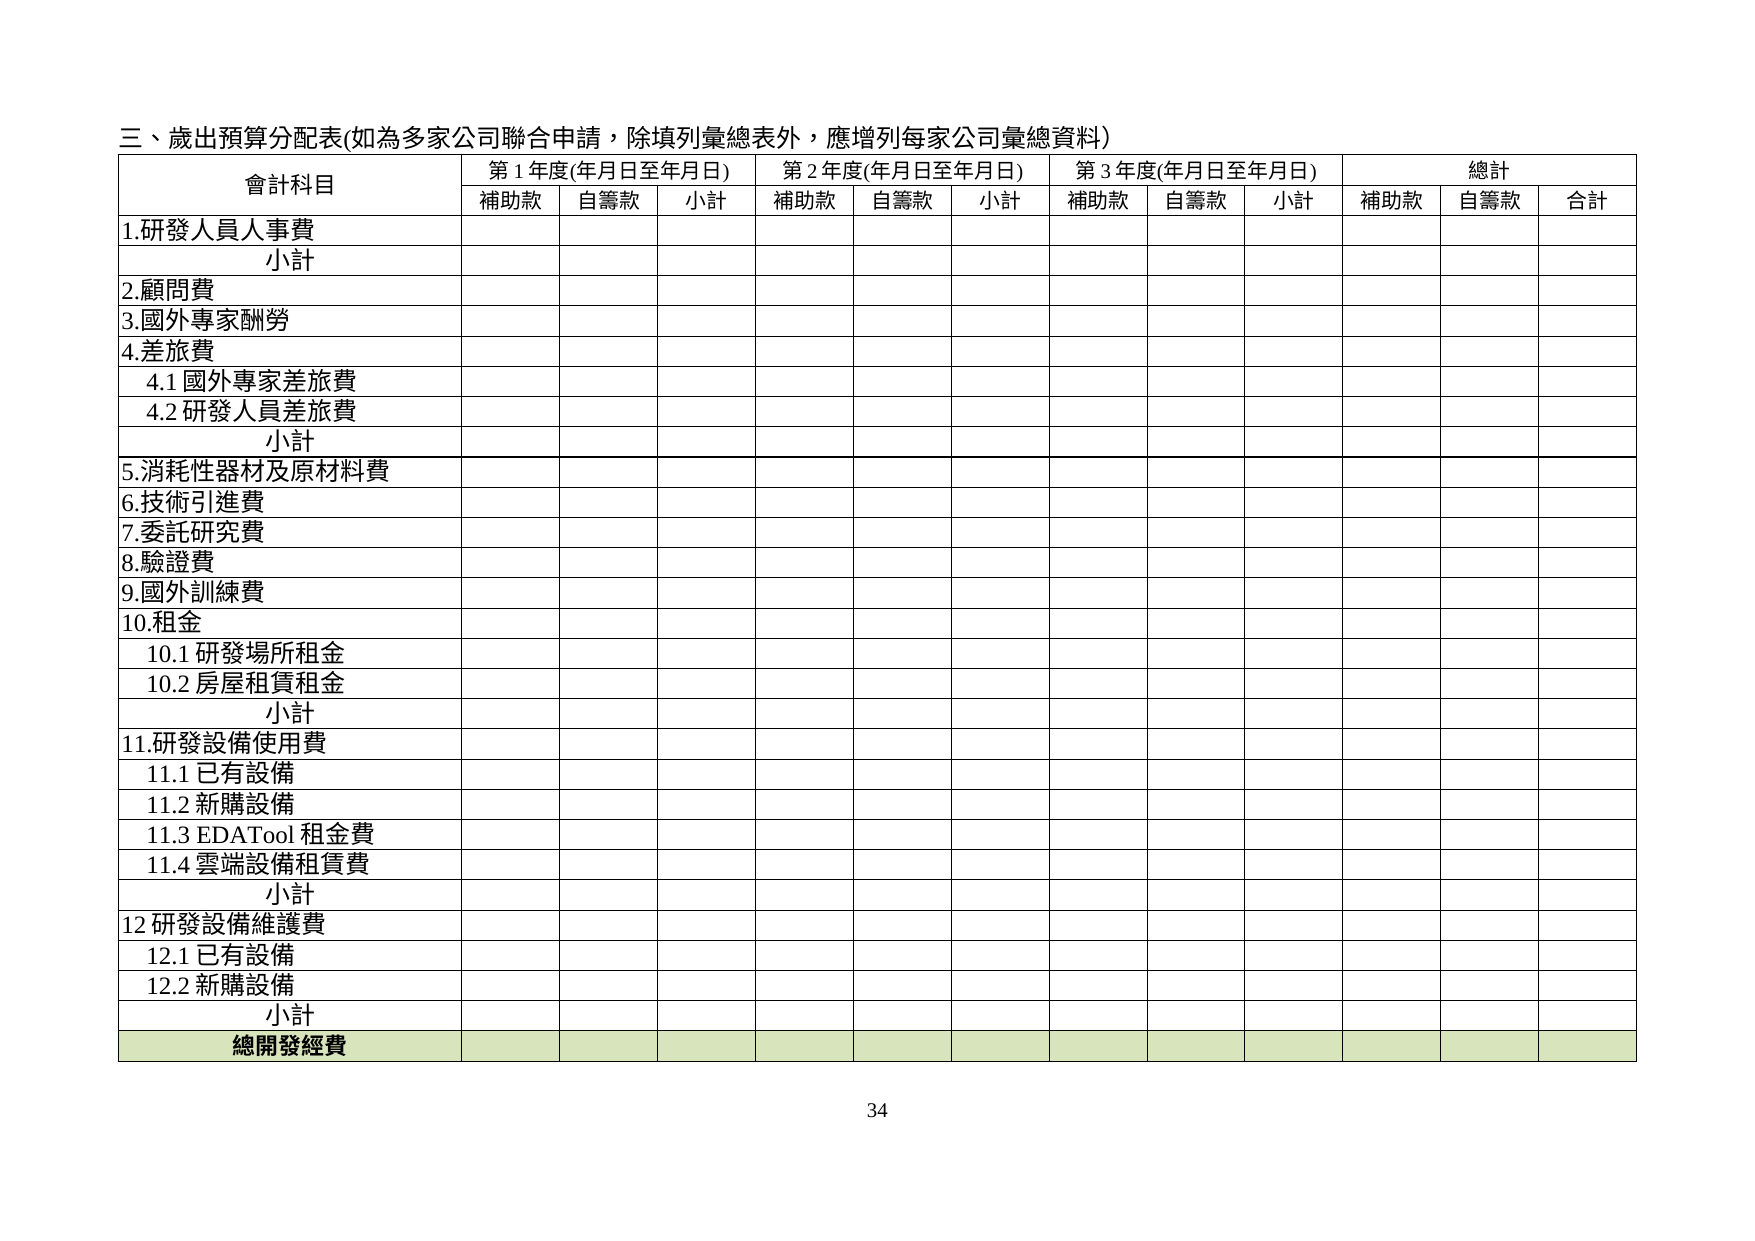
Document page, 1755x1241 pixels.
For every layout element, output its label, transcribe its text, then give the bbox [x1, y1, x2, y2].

table_cell [1343, 609, 1440, 638]
table_cell [1539, 880, 1636, 909]
table_cell [854, 820, 951, 849]
table_cell [1539, 729, 1636, 758]
table_cell [462, 337, 559, 366]
table_cell [1539, 639, 1636, 668]
table_cell [1245, 458, 1342, 487]
table_cell [658, 1031, 755, 1061]
table_cell [1539, 397, 1636, 426]
table_cell [560, 518, 657, 547]
table_header 第3年度(年月日至年月日) [1050, 155, 1342, 184]
table_cell 2.顧問費 [119, 276, 461, 305]
table_cell [560, 669, 657, 698]
table_cell [1539, 699, 1636, 728]
table_cell [658, 911, 755, 940]
table_cell [560, 246, 657, 275]
table_cell 小計 [658, 186, 755, 215]
table_cell [1050, 729, 1147, 758]
table_cell [1245, 880, 1342, 909]
table_cell [1539, 609, 1636, 638]
table_cell [560, 850, 657, 879]
table_cell [1148, 820, 1244, 849]
table_cell [1539, 790, 1636, 819]
table_cell [756, 367, 853, 396]
table_cell [1245, 548, 1342, 577]
table_cell [1245, 216, 1342, 245]
table_cell [1148, 367, 1244, 396]
table_cell 自籌款 [1148, 186, 1244, 215]
table_cell 自籌款 [854, 186, 951, 215]
table_cell 小計 [119, 699, 461, 728]
table_cell [1148, 458, 1244, 487]
table_cell [1441, 578, 1538, 607]
table_cell [1245, 488, 1342, 517]
table_cell [560, 760, 657, 789]
table_cell [560, 1031, 657, 1061]
table_cell [1245, 306, 1342, 336]
table_cell [560, 216, 657, 245]
table_cell [560, 276, 657, 305]
table_cell [1050, 609, 1147, 638]
table_cell [1539, 488, 1636, 517]
table_cell [1441, 216, 1538, 245]
table_cell [1050, 488, 1147, 517]
table_cell [1148, 699, 1244, 728]
table_cell [1539, 850, 1636, 879]
table_cell [1441, 911, 1538, 940]
table_cell [1050, 578, 1147, 607]
table_cell [756, 850, 853, 879]
table_cell [1441, 488, 1538, 517]
table_cell [854, 971, 951, 1000]
table_cell [1245, 911, 1342, 940]
table_cell [1343, 941, 1440, 970]
table_cell 自籌款 [1441, 186, 1538, 215]
table_cell [1148, 850, 1244, 879]
table_cell [658, 850, 755, 879]
table_cell [756, 880, 853, 909]
table_cell [1539, 518, 1636, 547]
table_header 總計 [1343, 155, 1636, 184]
table_cell [560, 488, 657, 517]
table_cell [1050, 337, 1147, 366]
table_cell [1245, 941, 1342, 970]
table_cell [854, 276, 951, 305]
table_cell [462, 548, 559, 577]
table_cell [462, 1031, 559, 1061]
table_cell [658, 306, 755, 336]
table_cell [462, 427, 559, 456]
table_cell [1245, 427, 1342, 456]
table_cell [952, 850, 1049, 879]
table_cell [462, 911, 559, 940]
table_cell [462, 306, 559, 336]
table_cell [756, 669, 853, 698]
table_cell 11.2新購設備 [119, 790, 461, 819]
table_cell [952, 669, 1049, 698]
table_cell [854, 306, 951, 336]
table_cell [854, 850, 951, 879]
table_cell [560, 941, 657, 970]
table_cell [658, 427, 755, 456]
table_cell [560, 971, 657, 1000]
table_cell [462, 276, 559, 305]
table_cell [658, 216, 755, 245]
table_cell 總開發經費 [119, 1031, 461, 1061]
table_cell [1539, 1031, 1636, 1061]
table_cell [1050, 790, 1147, 819]
table_cell [1148, 548, 1244, 577]
table_cell [1343, 639, 1440, 668]
table_cell [560, 548, 657, 577]
table_cell [560, 729, 657, 758]
table_cell [462, 820, 559, 849]
table_cell [952, 518, 1049, 547]
table_cell [1441, 427, 1538, 456]
table_cell 10.2房屋租賃租金 [119, 669, 461, 698]
table_cell [658, 971, 755, 1000]
table_cell [658, 669, 755, 698]
table_cell [1050, 1001, 1147, 1030]
table_cell [952, 639, 1049, 668]
table_cell [854, 548, 951, 577]
table_cell [952, 790, 1049, 819]
table_cell 11.研發設備使用費 [119, 729, 461, 758]
table_cell [1441, 820, 1538, 849]
table_cell [1441, 609, 1538, 638]
table_cell [952, 609, 1049, 638]
table_cell [1539, 276, 1636, 305]
table_cell [658, 1001, 755, 1030]
table_cell [1050, 850, 1147, 879]
table_cell 小計 [952, 186, 1049, 215]
table_cell [854, 1001, 951, 1030]
table_cell [1441, 669, 1538, 698]
table_cell [854, 880, 951, 909]
table_cell [1441, 518, 1538, 547]
table_cell [1245, 699, 1342, 728]
table_cell [1539, 941, 1636, 970]
table_cell [952, 1001, 1049, 1030]
table_cell [1245, 367, 1342, 396]
table_cell [1539, 1001, 1636, 1030]
table_cell [952, 276, 1049, 305]
table_cell [1245, 1031, 1342, 1061]
table_cell [1343, 337, 1440, 366]
table_cell [854, 216, 951, 245]
table_cell 12研發設備維護費 [119, 911, 461, 940]
table_cell [1050, 1031, 1147, 1061]
table_cell [1245, 276, 1342, 305]
table_cell [1343, 971, 1440, 1000]
table_cell [1245, 850, 1342, 879]
table_cell [756, 488, 853, 517]
table_cell [658, 337, 755, 366]
table_cell [1148, 427, 1244, 456]
table_cell [952, 367, 1049, 396]
table_cell [658, 790, 755, 819]
table_cell [1539, 337, 1636, 366]
table_cell [1441, 941, 1538, 970]
table_cell [756, 276, 853, 305]
table_cell [1539, 216, 1636, 245]
table_cell [1148, 729, 1244, 758]
table_cell 4.差旅費 [119, 337, 461, 366]
table_cell [462, 216, 559, 245]
table_header 會計科目 [119, 155, 461, 215]
table_cell [1050, 669, 1147, 698]
table_cell [560, 911, 657, 940]
table_cell [952, 397, 1049, 426]
table_cell [1050, 397, 1147, 426]
table_cell [1343, 276, 1440, 305]
table_cell [462, 518, 559, 547]
table_cell [1343, 790, 1440, 819]
table_cell [1343, 699, 1440, 728]
table_cell [756, 216, 853, 245]
table_cell 10.1研發場所租金 [119, 639, 461, 668]
table_cell [560, 458, 657, 487]
table_cell [1148, 518, 1244, 547]
table_cell [1343, 518, 1440, 547]
table_cell [1539, 820, 1636, 849]
table_cell [1148, 276, 1244, 305]
table_cell [1343, 458, 1440, 487]
table_cell [658, 276, 755, 305]
table_cell [462, 458, 559, 487]
table_cell [1050, 760, 1147, 789]
table_cell [1441, 1031, 1538, 1061]
table_cell 4.2研發人員差旅費 [119, 397, 461, 426]
table_cell [854, 246, 951, 275]
table_cell [462, 699, 559, 728]
table_cell [1343, 1001, 1440, 1030]
table_cell [560, 639, 657, 668]
table_cell [1148, 1031, 1244, 1061]
table_header 第1年度(年月日至年月日) [462, 155, 755, 184]
table_cell [1441, 790, 1538, 819]
table_cell [1148, 488, 1244, 517]
table_cell 9.國外訓練費 [119, 578, 461, 607]
table_cell 12.1已有設備 [119, 941, 461, 970]
table_cell [756, 427, 853, 456]
table_cell [756, 246, 853, 275]
table_cell [462, 609, 559, 638]
table_cell [952, 488, 1049, 517]
table_cell [756, 548, 853, 577]
table_cell [1245, 1001, 1342, 1030]
table_cell [658, 518, 755, 547]
table_cell [756, 699, 853, 728]
table_cell [560, 367, 657, 396]
table_cell [854, 941, 951, 970]
table_cell [854, 337, 951, 366]
table_cell [952, 306, 1049, 336]
table_header 第2年度(年月日至年月日) [756, 155, 1049, 184]
table_cell [1539, 458, 1636, 487]
table_cell [1245, 578, 1342, 607]
table_cell 5.消耗性器材及原材料費 [119, 458, 461, 487]
table_cell [1539, 427, 1636, 456]
table_cell [658, 488, 755, 517]
table_cell [1441, 699, 1538, 728]
table_cell [1050, 639, 1147, 668]
table_cell [1343, 367, 1440, 396]
table_cell [462, 760, 559, 789]
table_cell [1050, 367, 1147, 396]
table_cell [1245, 609, 1342, 638]
table_cell [1148, 397, 1244, 426]
table_cell [658, 941, 755, 970]
table_cell [1245, 760, 1342, 789]
table_cell [1441, 760, 1538, 789]
table_cell [854, 699, 951, 728]
table_cell [952, 458, 1049, 487]
table_cell [658, 880, 755, 909]
table_cell 12.2新購設備 [119, 971, 461, 1000]
table_cell [658, 458, 755, 487]
table_cell [952, 729, 1049, 758]
table_cell [1441, 367, 1538, 396]
table_cell [1148, 911, 1244, 940]
table_cell [1539, 367, 1636, 396]
table_cell [854, 397, 951, 426]
table_cell 10.租金 [119, 609, 461, 638]
table_cell [1343, 760, 1440, 789]
table_cell [854, 1031, 951, 1061]
table_cell [560, 790, 657, 819]
table_cell [952, 699, 1049, 728]
table_cell [658, 397, 755, 426]
table_cell [952, 941, 1049, 970]
table_cell 小計 [119, 1001, 461, 1030]
table_cell [854, 367, 951, 396]
table_cell [560, 337, 657, 366]
table_cell [658, 578, 755, 607]
table_cell [1148, 880, 1244, 909]
table_cell 11.1已有設備 [119, 760, 461, 789]
table_cell [952, 971, 1049, 1000]
table_cell [1245, 518, 1342, 547]
table_cell [462, 790, 559, 819]
table_cell [854, 578, 951, 607]
table_cell [658, 548, 755, 577]
table_cell [1343, 578, 1440, 607]
table_cell [1050, 699, 1147, 728]
table_cell [462, 850, 559, 879]
table_cell [1441, 729, 1538, 758]
table_cell [952, 578, 1049, 607]
table_cell [756, 941, 853, 970]
table_cell [658, 760, 755, 789]
table_cell [756, 609, 853, 638]
table_cell [560, 1001, 657, 1030]
table_cell [462, 941, 559, 970]
table_cell [952, 246, 1049, 275]
table_cell [1148, 216, 1244, 245]
table_cell 合計 [1539, 186, 1636, 215]
table_cell [1343, 729, 1440, 758]
table_cell [1441, 246, 1538, 275]
table_cell 小計 [119, 427, 461, 456]
table_cell [462, 367, 559, 396]
table_cell [1050, 427, 1147, 456]
table_cell [462, 971, 559, 1000]
table_cell [854, 427, 951, 456]
table_cell [1148, 971, 1244, 1000]
table_cell [1245, 790, 1342, 819]
table_cell [658, 729, 755, 758]
table_cell [1050, 216, 1147, 245]
table_cell [854, 911, 951, 940]
text 三、歲出預算分配表(如為多家公司聯合申請，除填列彙總表外，應增列每家公司彙總資料） [118, 118, 1636, 154]
table_cell 小計 [119, 246, 461, 275]
table_cell [1050, 306, 1147, 336]
table_cell [1343, 548, 1440, 577]
table_cell [756, 578, 853, 607]
table_cell [462, 246, 559, 275]
table_cell [854, 609, 951, 638]
table_cell [1539, 548, 1636, 577]
table_cell [1148, 760, 1244, 789]
table_cell 補助款 [1343, 186, 1440, 215]
table_cell [658, 609, 755, 638]
table_cell 小計 [1245, 186, 1342, 215]
table_cell [1441, 458, 1538, 487]
table_cell 6.技術引進費 [119, 488, 461, 517]
table_cell [854, 458, 951, 487]
table_cell [756, 729, 853, 758]
table_cell [756, 790, 853, 819]
table_cell [854, 488, 951, 517]
table_cell [1050, 820, 1147, 849]
table_cell [1050, 518, 1147, 547]
table_cell [1343, 246, 1440, 275]
table_cell [1343, 820, 1440, 849]
table_cell [1148, 578, 1244, 607]
table_cell [1245, 669, 1342, 698]
table_cell [1050, 911, 1147, 940]
table_cell [1539, 669, 1636, 698]
table_cell [1343, 850, 1440, 879]
table_cell [658, 820, 755, 849]
table_cell [1441, 276, 1538, 305]
table_cell [1441, 850, 1538, 879]
table_cell [1148, 306, 1244, 336]
table_cell 3.國外專家酬勞 [119, 306, 461, 336]
table_cell [854, 518, 951, 547]
table_cell [1245, 729, 1342, 758]
table_cell [756, 971, 853, 1000]
table_cell [560, 397, 657, 426]
table_cell [1343, 397, 1440, 426]
table_cell 11.4雲端設備租賃費 [119, 850, 461, 879]
table_cell [1245, 337, 1342, 366]
table_cell [756, 911, 853, 940]
table_cell [854, 790, 951, 819]
table_cell 補助款 [756, 186, 853, 215]
table_cell [1539, 760, 1636, 789]
table_cell [1050, 276, 1147, 305]
table_cell [1050, 880, 1147, 909]
table_cell [1441, 971, 1538, 1000]
table_cell [462, 1001, 559, 1030]
table_cell [1148, 941, 1244, 970]
table_cell [1050, 971, 1147, 1000]
table_cell [1539, 578, 1636, 607]
table_cell 1.研發人員人事費 [119, 216, 461, 245]
table_cell [854, 639, 951, 668]
table_cell [560, 306, 657, 336]
table_cell [1148, 669, 1244, 698]
table_cell [1343, 669, 1440, 698]
table_cell 4.1國外專家差旅費 [119, 367, 461, 396]
table_cell [1050, 548, 1147, 577]
table_cell [1148, 609, 1244, 638]
table_cell [1245, 820, 1342, 849]
table_cell [1148, 1001, 1244, 1030]
table_cell [952, 427, 1049, 456]
table_cell [1050, 246, 1147, 275]
table_cell [854, 669, 951, 698]
table_cell [756, 337, 853, 366]
table_cell [1343, 880, 1440, 909]
table_cell [1441, 1001, 1538, 1030]
table_cell [658, 367, 755, 396]
table_cell [1539, 911, 1636, 940]
table_cell [952, 548, 1049, 577]
table_cell [1441, 880, 1538, 909]
table_cell [756, 458, 853, 487]
table_cell [1343, 911, 1440, 940]
table_cell [658, 699, 755, 728]
table_cell [462, 880, 559, 909]
table_cell [854, 729, 951, 758]
table_cell [952, 760, 1049, 789]
table_cell [560, 699, 657, 728]
table_cell [1148, 246, 1244, 275]
table_cell [462, 639, 559, 668]
table_cell [756, 639, 853, 668]
table_cell [1441, 306, 1538, 336]
table_cell [854, 760, 951, 789]
table_cell [1245, 639, 1342, 668]
table_cell [756, 1031, 853, 1061]
table_cell [1245, 246, 1342, 275]
table_cell [1441, 337, 1538, 366]
table_cell [1148, 790, 1244, 819]
table_cell [756, 820, 853, 849]
table_cell [658, 639, 755, 668]
table_cell [756, 518, 853, 547]
table_cell [1050, 941, 1147, 970]
table_cell [462, 488, 559, 517]
table_cell [1343, 488, 1440, 517]
table_cell [1343, 427, 1440, 456]
table_cell [560, 427, 657, 456]
table_cell 補助款 [462, 186, 559, 215]
table_cell [658, 246, 755, 275]
table_cell [462, 578, 559, 607]
table_cell [1148, 337, 1244, 366]
table_cell [1245, 397, 1342, 426]
table_cell [560, 609, 657, 638]
table_cell 補助款 [1050, 186, 1147, 215]
table_cell 自籌款 [560, 186, 657, 215]
table_cell [1539, 971, 1636, 1000]
table_cell [560, 880, 657, 909]
table_cell [1343, 306, 1440, 336]
table_cell 11.3 EDATool租金費 [119, 820, 461, 849]
table_cell [952, 216, 1049, 245]
table_cell [756, 1001, 853, 1030]
table_cell [1441, 639, 1538, 668]
table_cell [1539, 246, 1636, 275]
table_cell 7.委託研究費 [119, 518, 461, 547]
table_cell [1441, 397, 1538, 426]
table_cell [952, 1031, 1049, 1061]
table_cell [952, 820, 1049, 849]
table_cell 8.驗證費 [119, 548, 461, 577]
table_cell [560, 578, 657, 607]
table_cell [756, 306, 853, 336]
table_cell [952, 337, 1049, 366]
table_cell [462, 397, 559, 426]
table_cell 小計 [119, 880, 461, 909]
table_cell [1539, 306, 1636, 336]
table_cell [560, 820, 657, 849]
table_cell [756, 397, 853, 426]
table_cell [952, 880, 1049, 909]
table_cell [756, 760, 853, 789]
table_cell [1441, 548, 1538, 577]
table_cell [1343, 1031, 1440, 1061]
table_cell [952, 911, 1049, 940]
table_cell [462, 729, 559, 758]
table_cell [462, 669, 559, 698]
table_cell [1245, 971, 1342, 1000]
table_cell [1148, 639, 1244, 668]
table_cell [1050, 458, 1147, 487]
table_cell [1343, 216, 1440, 245]
